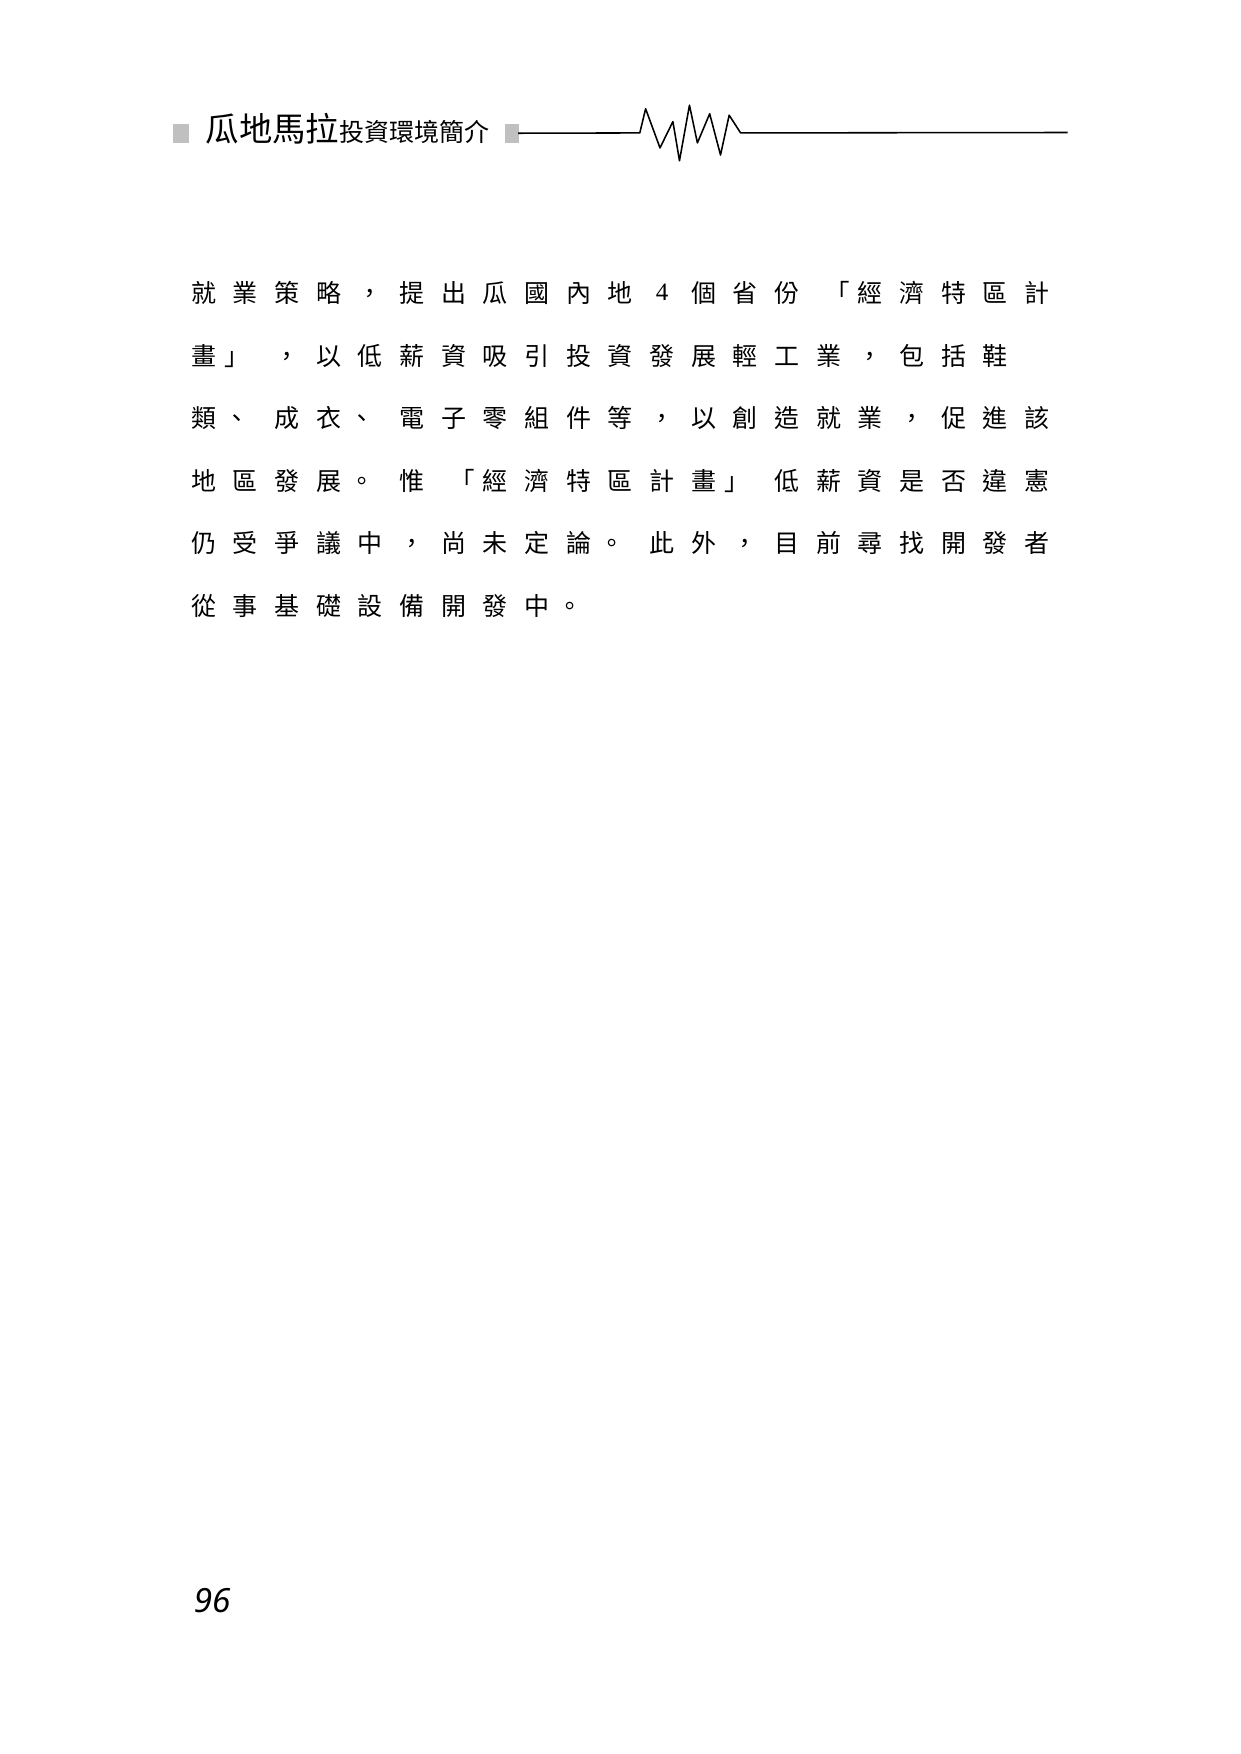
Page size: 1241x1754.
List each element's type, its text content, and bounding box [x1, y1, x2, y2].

text 就業策略，提出瓜國內地4個省份｢經濟特區計畫｣，以低薪資吸引投資發展輕工業，包括鞋類、成衣、電子零組件等，以創造就業，促進該地區發展。惟｢經濟特區計畫｣低薪資是否違憲仍受爭議中，尚未定論。此外，目前尋找開發者從事基礎設備開發中。 [183, 250, 1058, 625]
